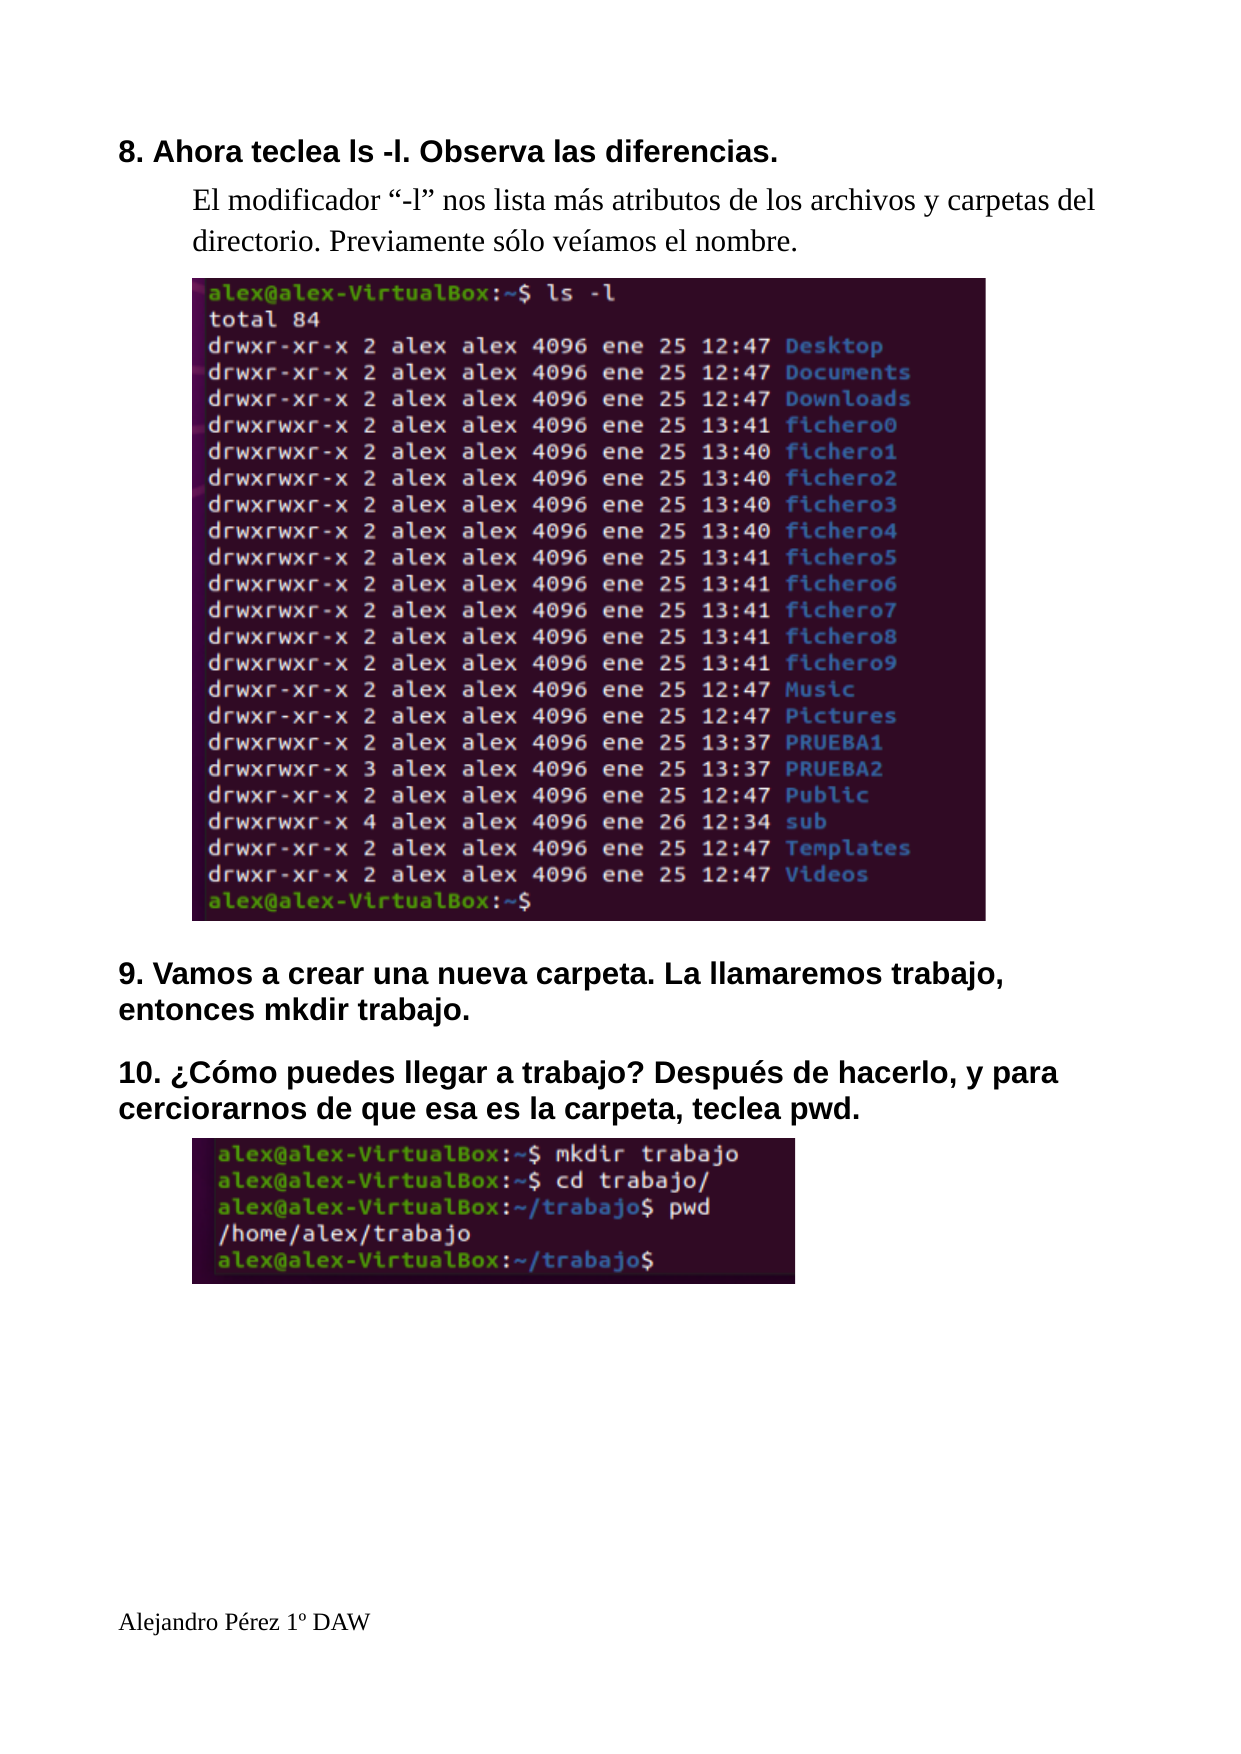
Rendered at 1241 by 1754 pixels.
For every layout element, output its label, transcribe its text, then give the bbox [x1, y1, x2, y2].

text El modificador “-l” nos lista más atributos de los archivos y carpetas del directorio. Previamente sólo veíamos el nombre. [192, 181, 1122, 258]
picture [192, 278, 986, 921]
picture [192, 1138, 795, 1284]
subtitle 10. ¿Cómo puedes llegar a trabajo? Después de hacerlo, y para cerciorarnos de que esa es la carpeta, teclea pwd. [118, 1054, 1122, 1126]
subtitle 9. Vamos a crear una nueva carpeta. La llamaremos trabajo, entonces mkdir trabajo. [118, 955, 1122, 1027]
subtitle 8. Ahora teclea ls -l. Observa las diferencias. [118, 133, 1122, 169]
